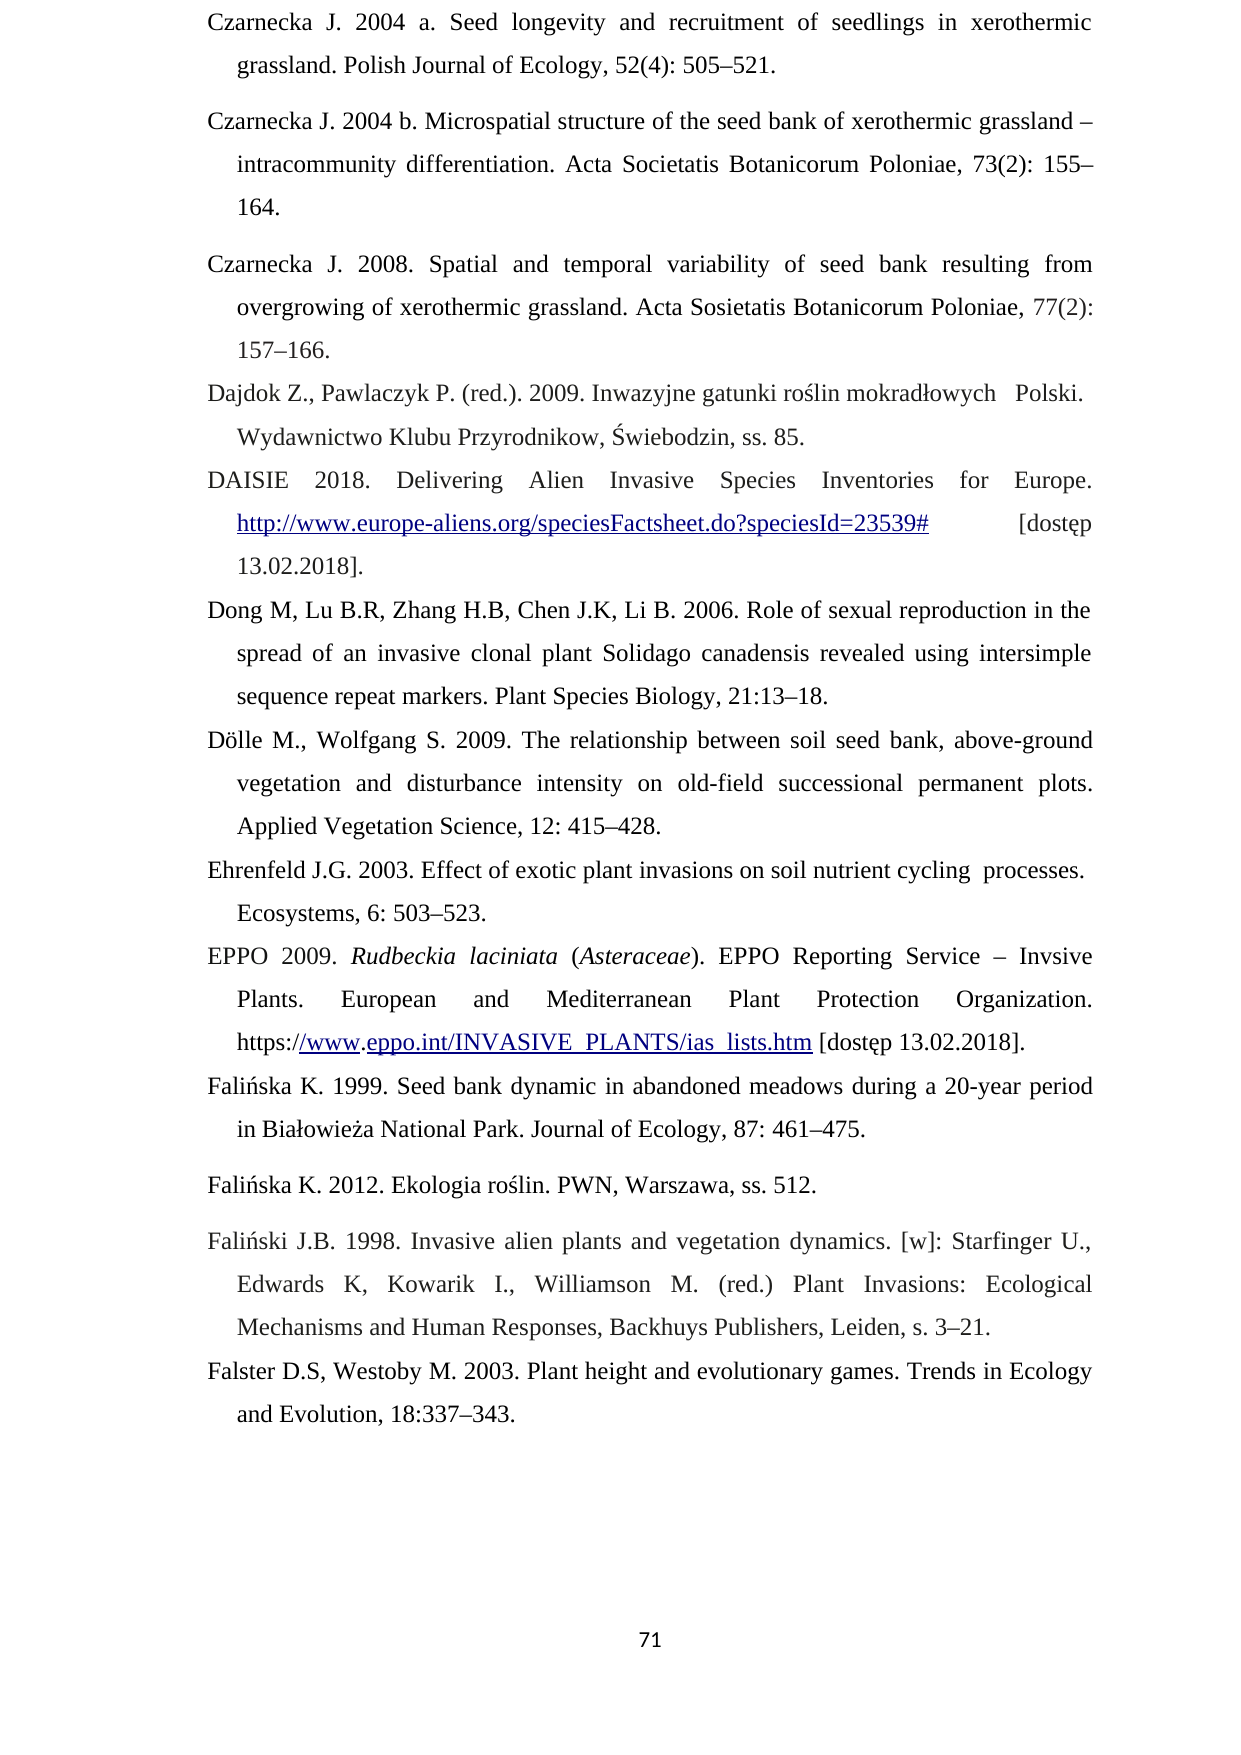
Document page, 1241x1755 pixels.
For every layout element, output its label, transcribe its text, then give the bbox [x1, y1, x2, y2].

text Faliński J.B. 1998. Invasive alien plants and vegetation dynamics. [w]: Starfinger U., Edwards K, Kowarik I., Williamson M. (red.) Plant Invasions: Ecological Mechanisms and Human Responses, Backhuys Publishers, Leiden, s. 3–21. [207, 1226, 1093, 1341]
text DAISIE 2018. Delivering Alien Invasive Species Inventories for Europe. http://www.europe-aliens.org/speciesFactsheet.do?speciesId=23539# [dostęp 13.02.2018]. [207, 465, 1093, 580]
text Falińska K. 2012. Ekologia roślin. PWN, Warszawa, ss. 512. [207, 1171, 1105, 1199]
text Czarnecka J. 2008. Spatial and temporal variability of seed bank resulting from overgrowing of xerothermic grassland. Acta Sosietatis Botanicorum Poloniae, 77(2): 157–166. [207, 249, 1094, 364]
text Ehrenfeld J.G. 2003. Effect of exotic plant invasions on soil nutrient cycling processes. [207, 855, 1105, 883]
text Wydawnictwo Klubu Przyrodnikow, Świebodzin, ss. 85. [237, 422, 1105, 451]
text Czarnecka J. 2004 a. Seed longevity and recruitment of seedlings in xerothermic grassland. Polish Journal of Ecology, 52(4): 505–521. [207, 7, 1092, 79]
text Dölle M., Wolfgang S. 2009. The relationship between soil seed bank, above-ground vegetation and disturbance intensity on old-field successional permanent plots. Applied Vegetation Science, 12: 415–428. [207, 725, 1094, 840]
text Ecosystems, 6: 503–523. [237, 898, 1105, 926]
text Dong M, Lu B.R, Zhang H.B, Chen J.K, Li B. 2006. Role of sexual reproduction in the spread of an invasive clonal plant Solidago canadensis revealed using intersimple sequence repeat markers. Plant Species Biology, 21:13–18. [207, 595, 1093, 710]
text Dajdok Z., Pawlaczyk P. (red.). 2009. Inwazyjne gatunki roślin mokradłowych Polski. [207, 378, 1105, 407]
text EPPO 2009. Rudbeckia laciniata (Asteraceae). EPPO Reporting Service – Invsive Plants. European and Mediterranean Plant Protection Organization. https://www.eppo.int/INVASIVE_PLANTS/ias_lists.htm [dostęp 13.02.2018]. [207, 941, 1093, 1056]
text Falińska K. 1999. Seed bank dynamic in abandoned meadows during a 20-year period in Białowieża National Park. Journal of Ecology, 87: 461–475. [207, 1071, 1094, 1143]
text Czarnecka J. 2004 b. Microspatial structure of the seed bank of xerothermic grassland – intracommunity differentiation. Acta Societatis Botanicorum Poloniae, 73(2): 155– 164. [207, 106, 1094, 221]
text Falster D.S, Westoby M. 2003. Plant height and evolutionary games. Trends in Ecology and Evolution, 18:337–343. [207, 1356, 1093, 1428]
